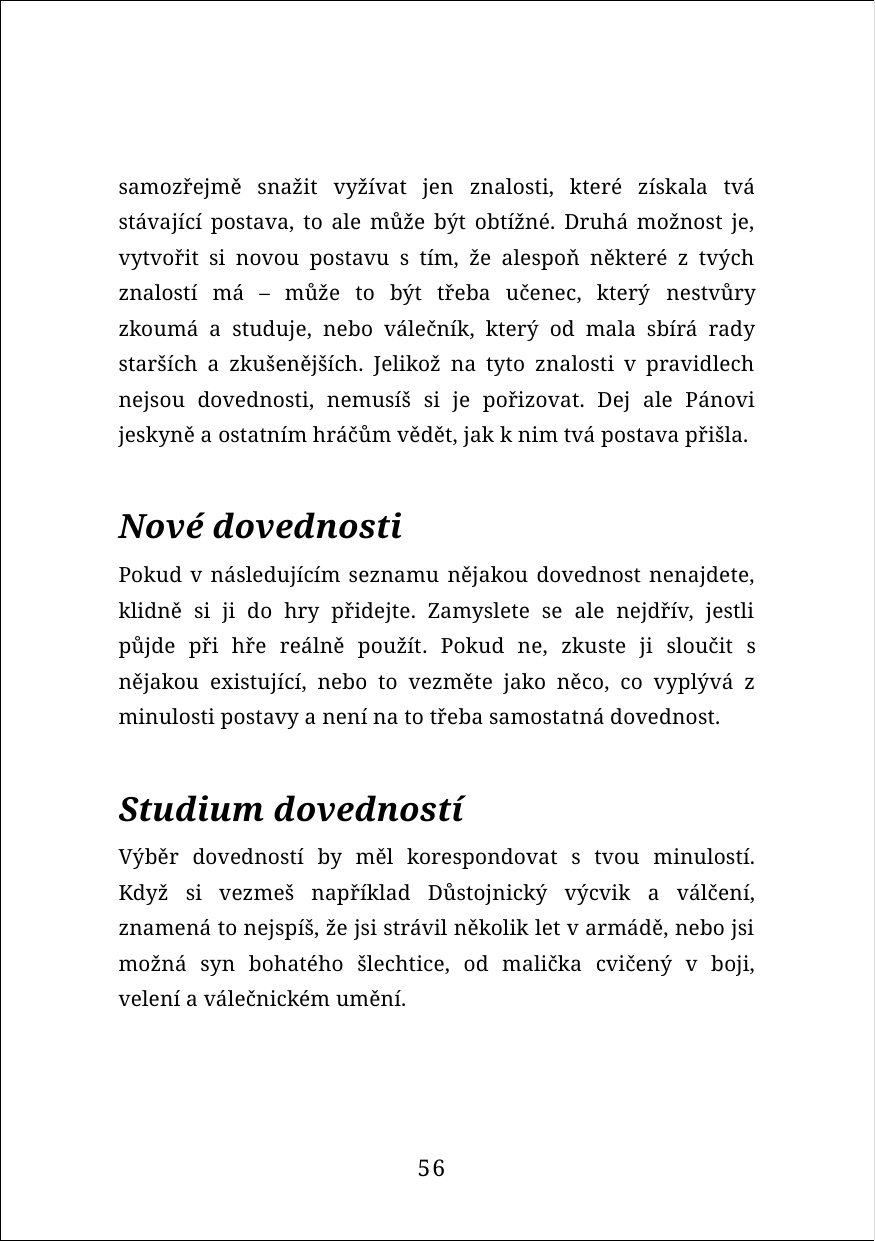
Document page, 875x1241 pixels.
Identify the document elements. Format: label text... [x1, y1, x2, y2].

text Pokud v následujícím seznamu nějakou dovednost nenajdete, klidně si ji do hry přidejte. Zamyslete se ale nejdřív, jestli půjde při hře reálně použít. Pokud ne, zkuste ji sloučit s nějakou existující, nebo to vezměte jako něco, co vyplývá z minulosti postavy a není na to třeba samostatná dovednost. [118, 560, 756, 731]
subtitle Nové dovednosti [118, 503, 756, 549]
subtitle Studium dovedností [118, 785, 756, 831]
text samozřejmě snažit vyžívat jen znalosti, které získala tvá stávající postava, to ale může být obtížné. Druhá možnost je, vytvořit si novou postavu s tím, že alespoň některé z tvých znalostí má – může to být třeba učenec, který nestvůry zkoumá a studuje, nebo válečník, který od mala sbírá rady starších a zkušenějších. Jelikož na tyto znalosti v pravidlech nejsou dovednosti, nemusíš si je pořizovat. Dej ale Pánovi jeskyně a ostatním hráčům vědět, jak k nim tvá postava přišla. [118, 172, 756, 449]
text Výběr dovedností by měl korespondovat s tvou minulostí. Když si vezmeš například Důstojnický výcvik a válčení, znamená to nejspíš, že jsi strávil několik let v armádě, nebo jsi možná syn bohatého šlechtice, od malička cvičený v boji, velení a válečnickém umění. [118, 842, 756, 1013]
